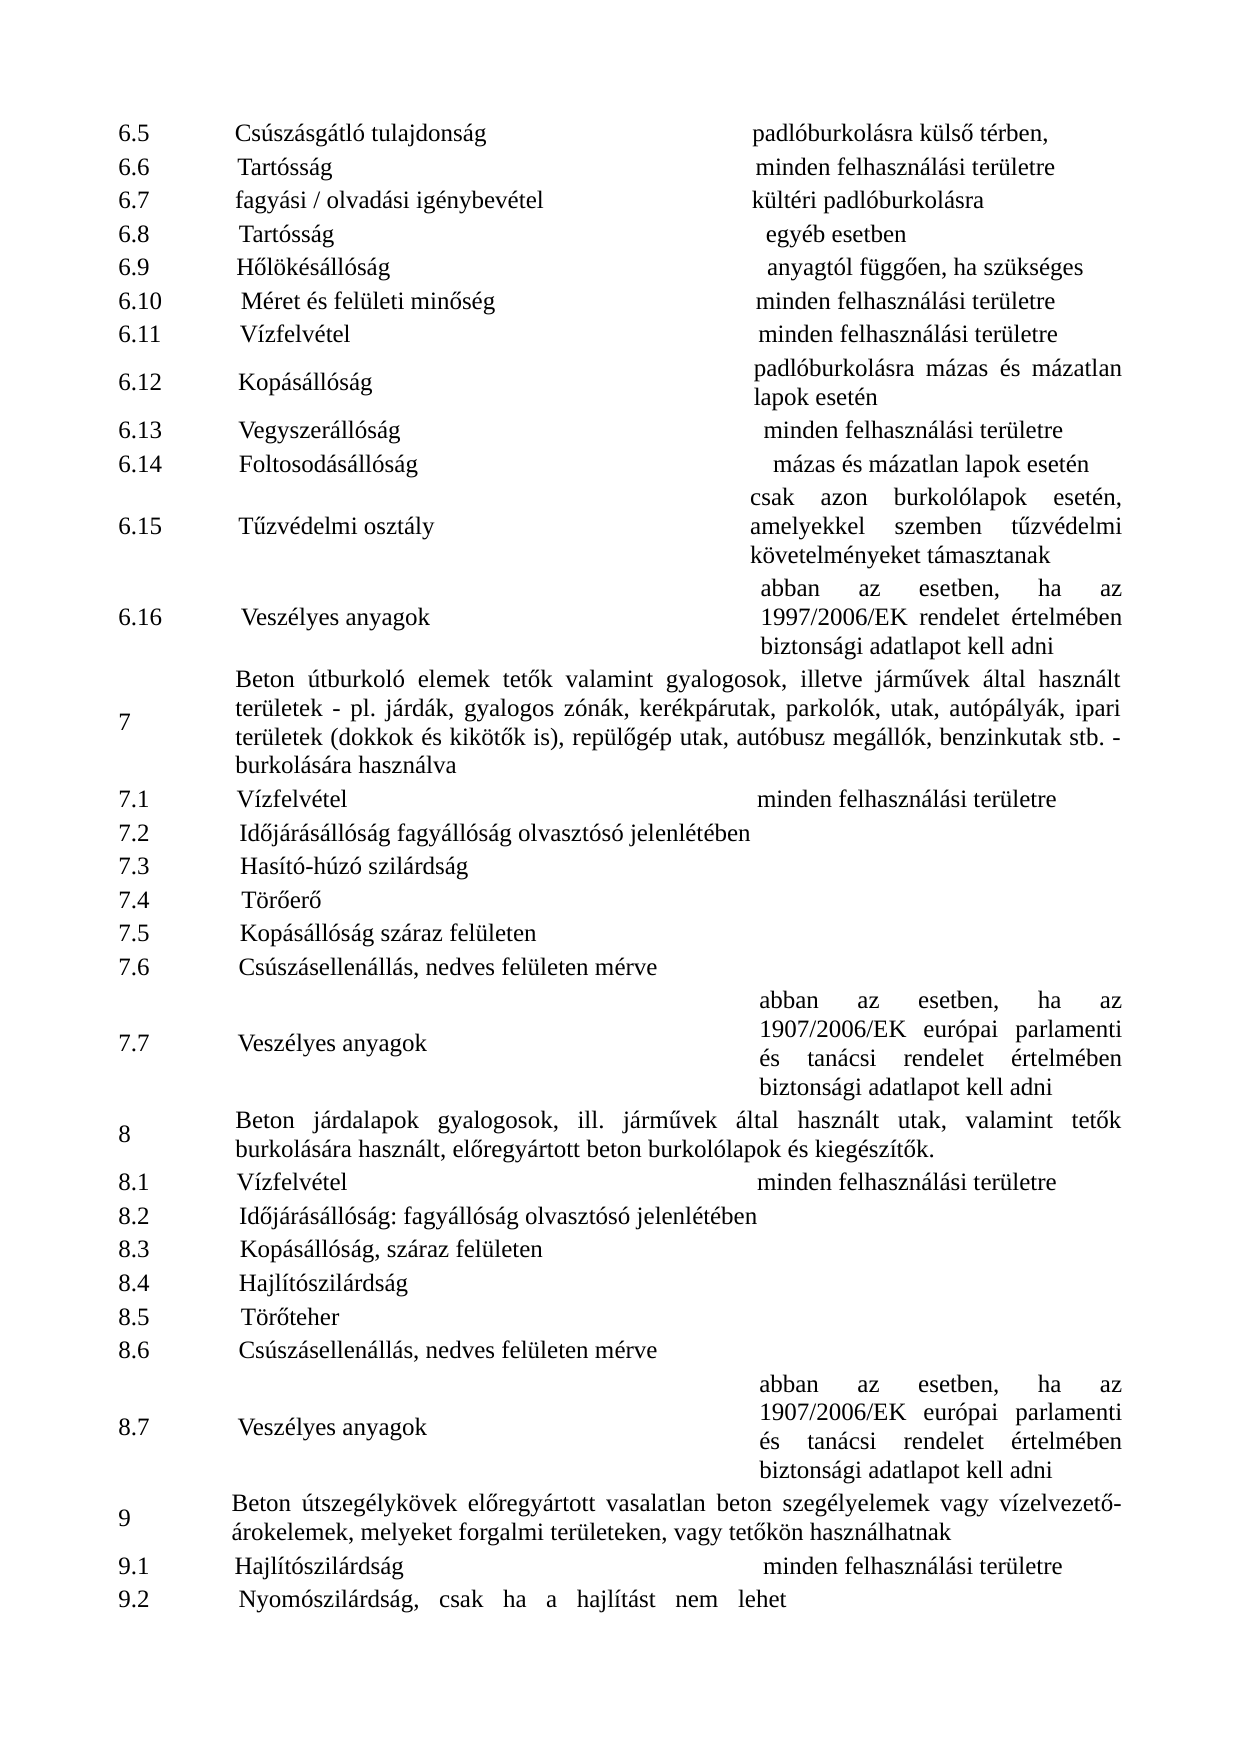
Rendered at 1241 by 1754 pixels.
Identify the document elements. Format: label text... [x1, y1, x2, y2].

table_header 9 [118, 1489, 231, 1546]
table_header kültéri padlóburkolásra [752, 185, 1122, 214]
table_header 8 [118, 1105, 235, 1163]
table_header abban az esetben, ha az 1997/2006/EK rendelet értelmében biztonsági adatlapot kell adni [760, 573, 1122, 659]
table_header Csúszásgátló tulajdonság [235, 118, 752, 147]
table_header [778, 1302, 1122, 1330]
table_header Beton járdalapok gyalogosok, ill. járművek által használt utak, valamint tetők burkolására használt, előregyártott beton burkolólapok és kiegészítők. [235, 1105, 1122, 1163]
table_header 7 [118, 664, 235, 779]
table_header minden felhasználási területre [757, 1168, 1122, 1196]
table_header 8.3 [118, 1235, 239, 1263]
table_header 7.1 [118, 784, 236, 813]
table_header 6.9 [118, 252, 236, 281]
table_header [787, 1335, 1122, 1364]
table_header 8.5 [118, 1302, 241, 1330]
table_header 6.5 [118, 118, 234, 147]
table_header 8.6 [118, 1335, 238, 1364]
table_header 7.2 [118, 818, 239, 846]
table_header Hőlökésállóság [236, 252, 767, 281]
table_header [783, 1235, 1122, 1263]
table_header 6.8 [118, 219, 239, 247]
table_header Vegyszerállóság [238, 415, 763, 444]
table_header [787, 1584, 1122, 1613]
table_header [786, 1268, 1122, 1297]
table_header 9.2 [118, 1584, 238, 1613]
table_header 6.6 [118, 152, 237, 180]
table_header Veszélyes anyagok [238, 1369, 759, 1484]
table_header Kopásállóság [238, 353, 753, 410]
table_header fagyási / olvadási igénybevétel [235, 185, 752, 214]
table_header abban az esetben, ha az 1907/2006/EK európai parlamenti és tanácsi rendelet értelmében biztonsági adatlapot kell adni [759, 985, 1122, 1100]
table_header minden felhasználási területre [757, 784, 1122, 813]
table_header 7.5 [118, 918, 239, 947]
table_header anyagtól függően, ha szükséges [767, 252, 1122, 281]
table_header csak azon burkolólapok esetén, amelyekkel szemben tűzvédelmi követelményeket támasztanak [750, 482, 1122, 568]
table_header 9.1 [118, 1551, 234, 1579]
table_header [776, 885, 1122, 913]
table_header Foltosodásállóság [239, 449, 773, 477]
table_header 7.3 [118, 851, 240, 880]
table_header padlóburkolásra külső térben, [752, 118, 1122, 147]
table_header minden felhasználási területre [763, 1551, 1122, 1579]
table_header Beton útszegélykövek előregyártott vasalatlan beton szegélyelemek vagy vízelvezető-árokelemek, melyeket forgalmi területeken, vagy tetőkön használhatnak [231, 1489, 1122, 1546]
table_header Törőerő [241, 885, 776, 913]
table_header minden felhasználási területre [756, 286, 1122, 314]
table_header Vízfelvétel [236, 784, 757, 813]
table_header minden felhasználási területre [755, 152, 1122, 180]
table_header Időjárásállóság: fagyállóság olvasztósó jelenlétében [239, 1201, 784, 1230]
table_header Vízfelvétel [240, 319, 758, 348]
table_header [782, 918, 1122, 947]
table_header 6.7 [118, 185, 235, 214]
table_header 7.4 [118, 885, 241, 913]
table_header 6.16 [118, 573, 241, 659]
table_header Hajlítószilárdság [239, 1268, 786, 1297]
table_header Csúszásellenállás, nedves felületen mérve [238, 952, 787, 981]
table_header Tartósság [239, 219, 766, 247]
table_header 6.15 [118, 482, 238, 568]
table_header Veszélyes anyagok [241, 573, 760, 659]
table_header abban az esetben, ha az 1907/2006/EK európai parlamenti és tanácsi rendelet értelmében biztonsági adatlapot kell adni [759, 1369, 1122, 1484]
table_header [781, 851, 1122, 880]
table_header minden felhasználási területre [763, 415, 1122, 444]
table_header Tűzvédelmi osztály [238, 482, 750, 568]
table_header [784, 818, 1122, 846]
table_header 8.2 [118, 1201, 239, 1230]
table_header Beton útburkoló elemek tetők valamint gyalogosok, illetve járművek által használt területek - pl. járdák, gyalogos zónák, kerékpárutak, parkolók, utak, autópályák, ipari területek (dokkok és kikötők is), repülőgép utak, autóbusz megállók, benzinkutak stb. - burkolására használva [235, 664, 1122, 779]
table_header Tartósság [237, 152, 755, 180]
table_header mázas és mázatlan lapok esetén [773, 449, 1122, 477]
table_header 6.14 [118, 449, 239, 477]
table_header 8.7 [118, 1369, 237, 1484]
table_header Kopásállóság, száraz felületen [240, 1235, 783, 1263]
table_header padlóburkolásra mázas és mázatlan lapok esetén [754, 353, 1122, 410]
table_header Hajlítószilárdság [234, 1551, 763, 1579]
table_header 7.6 [118, 952, 238, 981]
table_header Csúszásellenállás, nedves felületen mérve [238, 1335, 787, 1364]
table_header Kopásállóság száraz felületen [240, 918, 782, 947]
table_header 8.1 [118, 1168, 236, 1196]
table_header Veszélyes anyagok [238, 985, 759, 1100]
table_header Nyomószilárdság, csak ha a hajlítást nem lehet [238, 1584, 787, 1613]
table_header [787, 952, 1122, 981]
table_header 6.11 [118, 319, 239, 348]
table_header Törőteher [241, 1302, 778, 1330]
table_header 6.10 [118, 286, 241, 314]
table_header Méret és felületi minőség [241, 286, 756, 314]
table_header egyéb esetben [766, 219, 1122, 247]
table_header [784, 1201, 1122, 1230]
table_header Vízfelvétel [236, 1168, 757, 1196]
table_header 8.4 [118, 1268, 239, 1297]
table_header Időjárásállóság fagyállóság olvasztósó jelenlétében [239, 818, 784, 846]
table_header minden felhasználási területre [758, 319, 1122, 348]
table_header Hasító-húzó szilárdság [240, 851, 781, 880]
table_header 7.7 [118, 985, 237, 1100]
table_header 6.13 [118, 415, 238, 444]
table_header 6.12 [118, 353, 238, 410]
